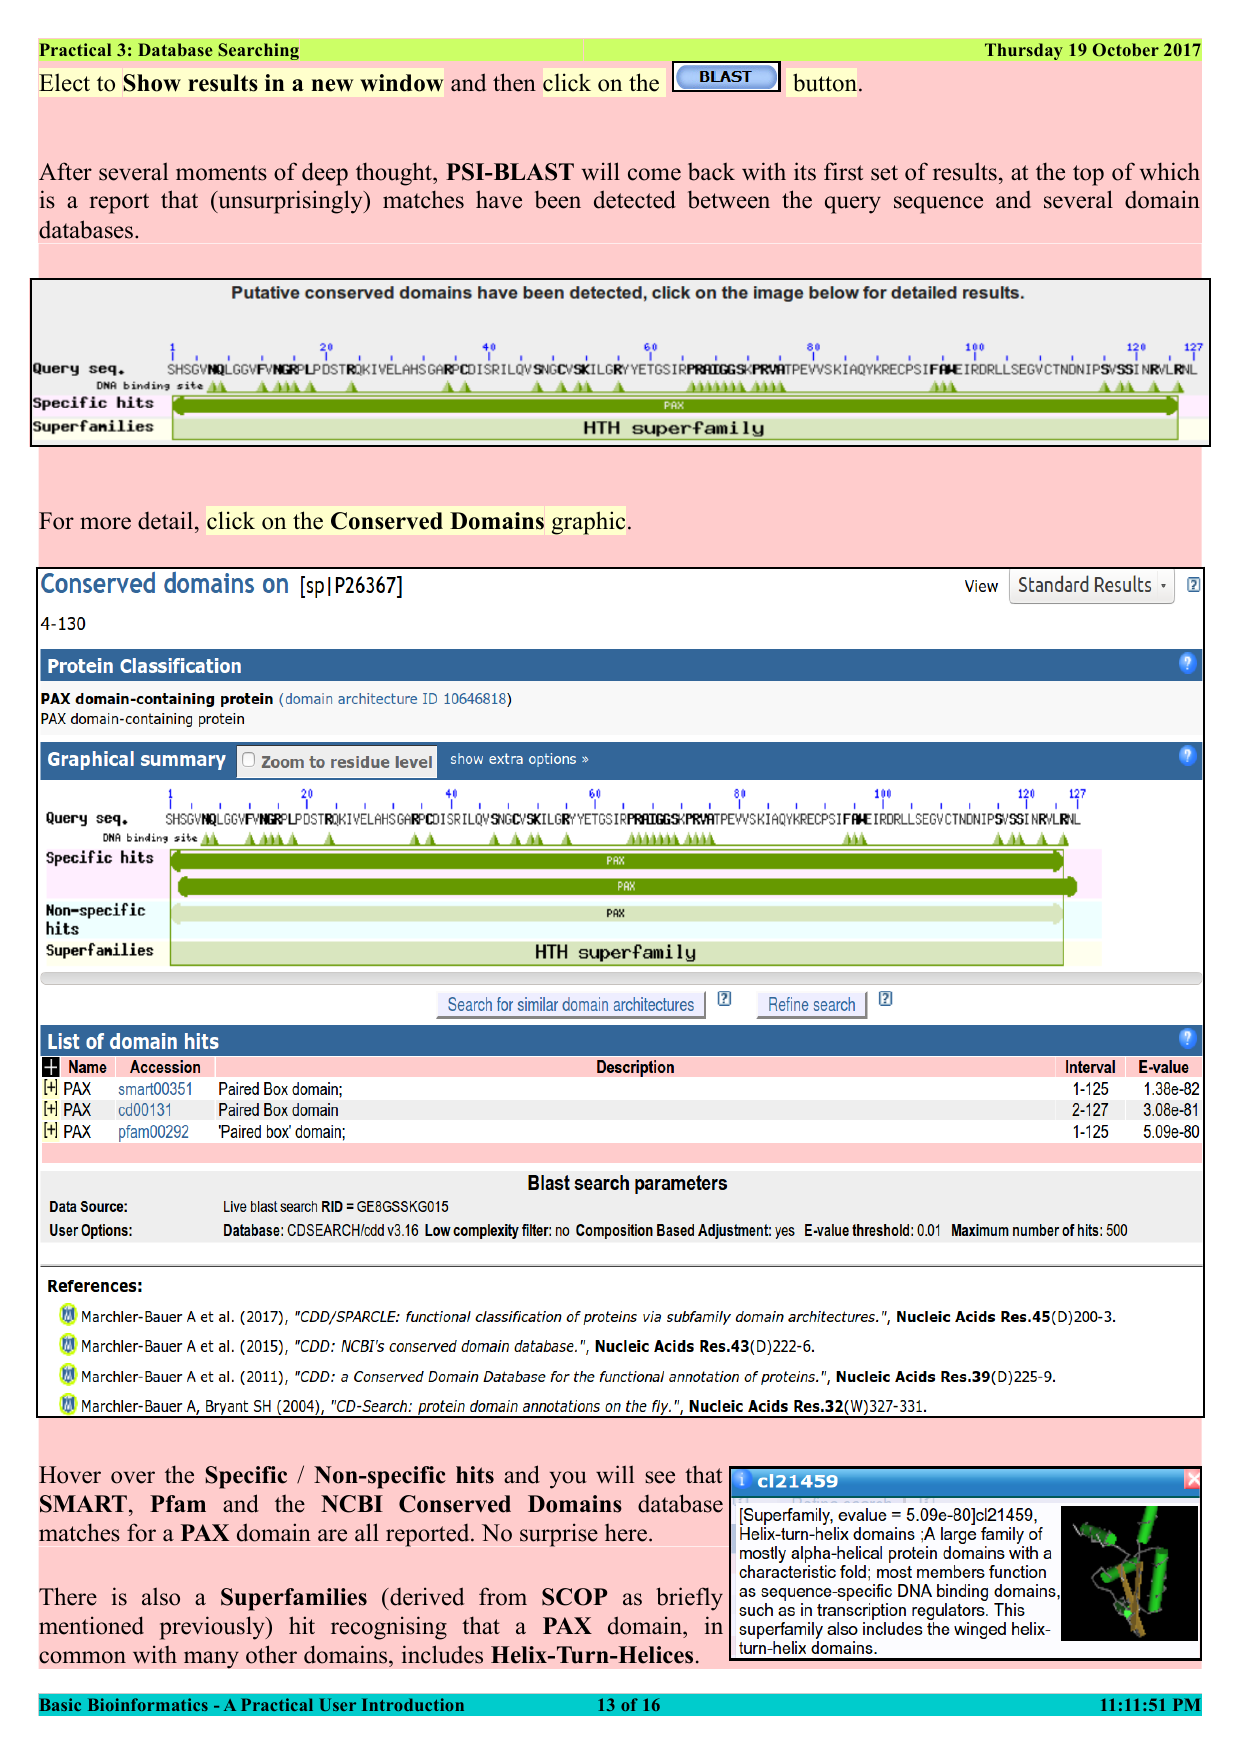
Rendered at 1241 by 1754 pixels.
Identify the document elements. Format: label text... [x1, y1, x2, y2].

text Hover over the Specific / Non-specific hits and you will see that SMART, Pfam and the NCBI Conserved Domains database matches for a PAX domain are all reported. No surprise here. [38, 1418, 1202, 1547]
text There is also a Superfamilies (derived from SCOP as briefly mentioned previously) hit recognising that a PAX domain, in common with many other domains, includes Helix-Turn-Helices. [38, 1582, 1202, 1669]
text After several moments of deep thought, PSI-BLAST will come back with its first set of results, at the top of which is a report that (unsurprisingly) matches have been detected between the query sequence and several domain databases. [38, 156, 1202, 243]
picture [674, 63, 778, 90]
picture [731, 1469, 1200, 1658]
picture [38, 569, 1203, 1416]
text Elect to Show results in a new window and then click on the button. [38, 61, 1202, 97]
text For more detail, click on the Conserved Domains graphic. [38, 447, 1202, 535]
picture [32, 280, 1209, 445]
